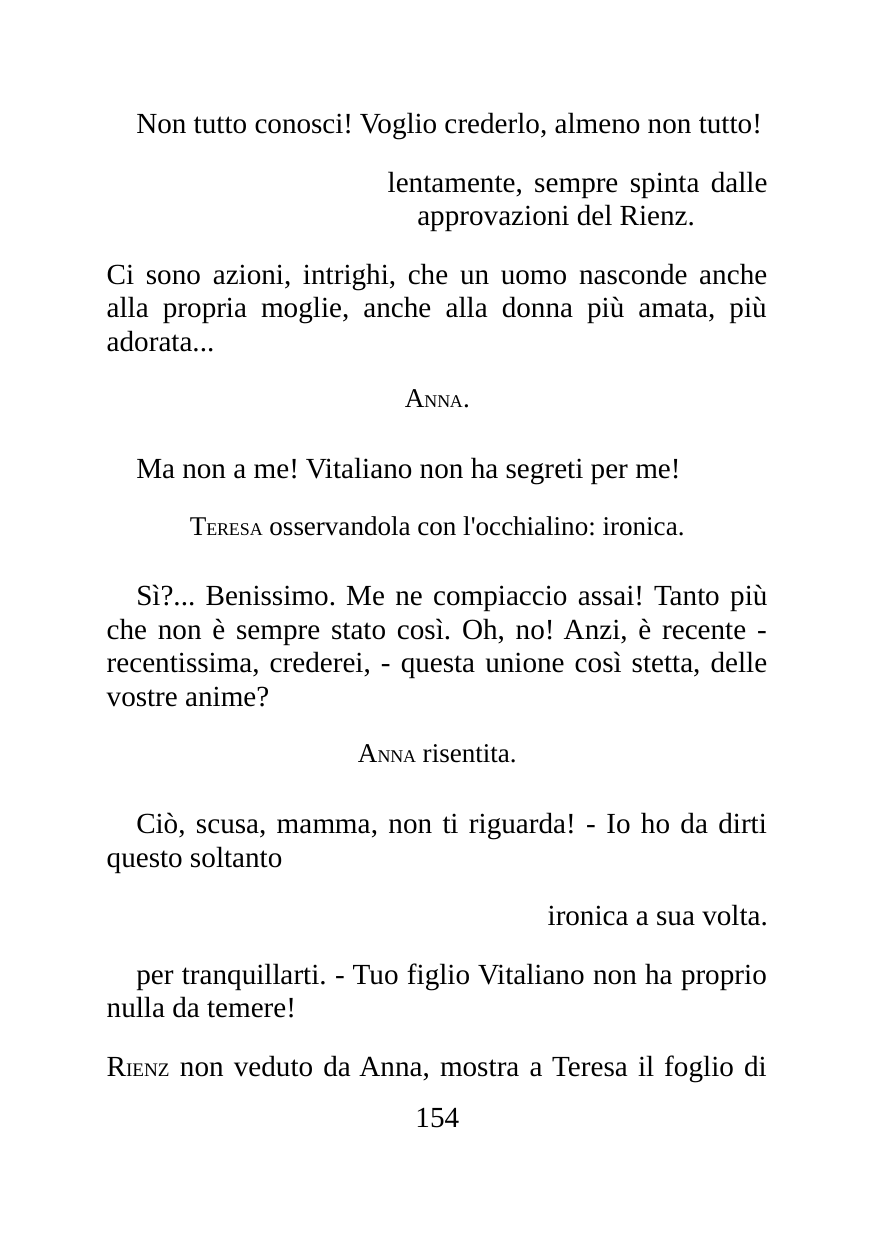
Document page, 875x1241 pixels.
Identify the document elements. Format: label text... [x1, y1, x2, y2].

text Rienz non veduto da Anna, mostra a Teresa il foglio di [106, 1049, 768, 1082]
text lentamente, sempre spinta dalle approvazioni del Rienz. [387, 165, 768, 232]
text Ci sono azioni, intrighi, che un uomo nasconde anche alla propria moglie, anche alla donna più amata, più adorata... [106, 257, 768, 358]
text Sì?... Benissimo. Me ne compiaccio assai! Tanto più che non è sempre stato così. Oh, no! Anzi, è recente - recentissima, crederei, - questa unione così stetta, delle vostre anime? [106, 578, 768, 713]
text per tranquillarti. - Tuo figlio Vitaliano non ha proprio nulla da temere! [106, 957, 768, 1024]
text Anna risentita. [106, 738, 768, 769]
text Ciò, scusa, mamma, non ti riguarda! - Io ho da dirti questo soltanto [106, 806, 768, 873]
text Non tutto conosci! Voglio crederlo, almeno non tutto! [106, 106, 768, 140]
text Teresa osservandola con l'occhialino: ironica. [106, 510, 768, 541]
text Ma non a me! Vitaliano non ha segreti per me! [106, 451, 768, 485]
text ironica a sua volta. [106, 898, 768, 932]
text Anna. [106, 383, 768, 414]
